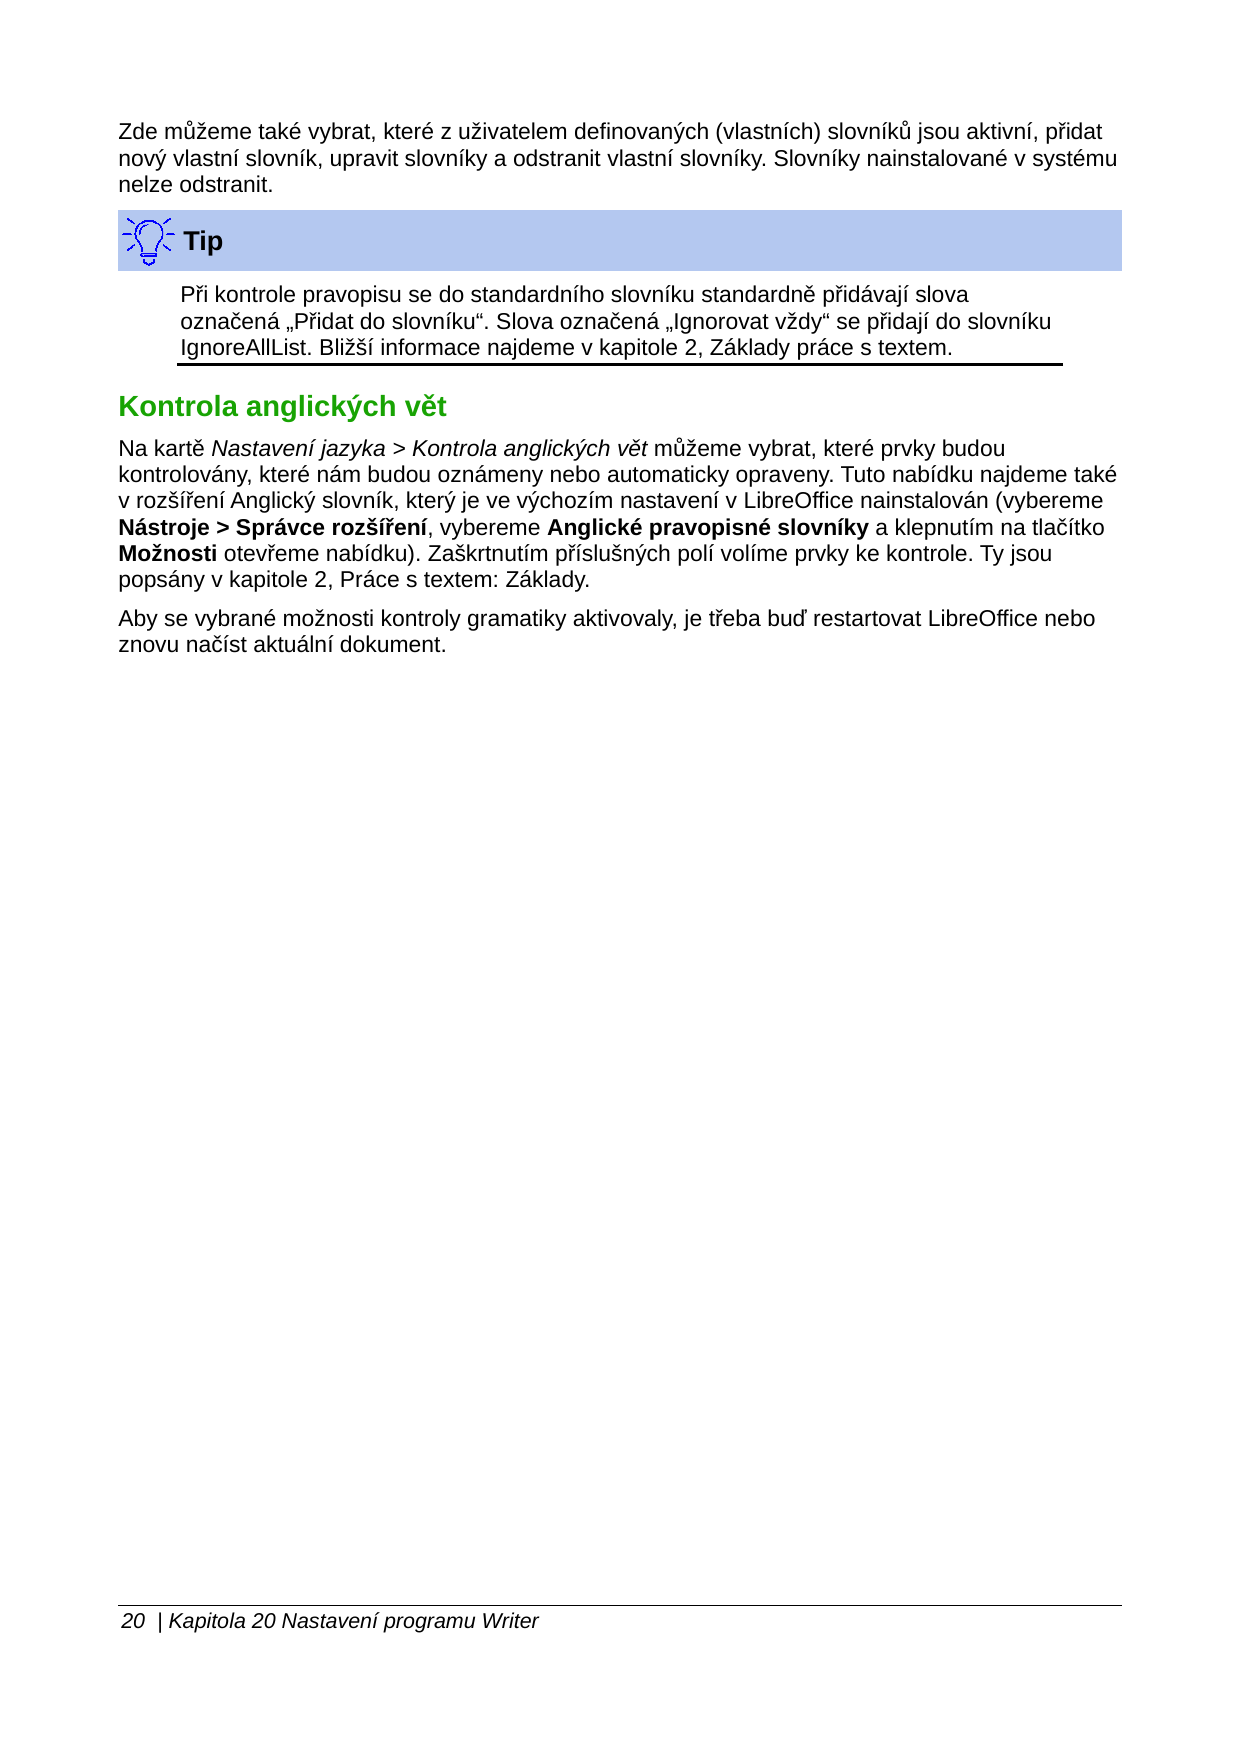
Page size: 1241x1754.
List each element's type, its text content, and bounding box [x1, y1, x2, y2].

text Na kartě Nastavení jazyka > Kontrola anglických vět můžeme vybrat, které prvky budou kontrolovány, které nám budou oznámeny nebo automaticky opraveny. Tuto nabídku najdeme také v rozšíření Anglický slovník, který je ve výchozím nastavení v LibreOffice nainstalován (vybereme Nástroje > Správce rozšíření, vybereme Anglické pravopisné slovníky a klepnutím na tlačítko Možnosti otevřeme nabídku). Zaškrtnutím příslušných polí volíme prvky ke kontrole. Ty jsou popsány v kapitole 2, Práce s textem: Základy. [118, 434, 1122, 593]
text Při kontrole pravopisu se do standardního slovníku standardně přidávají slova označená „Přidat do slovníku“. Slova označená „Ignorovat vždy“ se přidají do slovníku IgnoreAllList. Bližší informace najdeme v kapitole 2, Základy práce s textem. [177, 278, 1063, 363]
text Zde můžeme také vybrat, které z uživatelem definovaných (vlastních) slovníků jsou aktivní, přidat nový vlastní slovník, upravit slovníky a odstranit vlastní slovníky. Slovníky nainstalované v systému nelze odstranit. [118, 118, 1122, 197]
subtitle Kontrola anglických vět [118, 389, 1122, 423]
text Aby se vybrané možnosti kontroly gramatiky aktivovaly, je třeba buď restartovat LibreOffice nebo znovu načíst aktuální dokument. [118, 605, 1122, 658]
picture [119, 210, 179, 270]
subtitle Tip [118, 210, 1122, 271]
